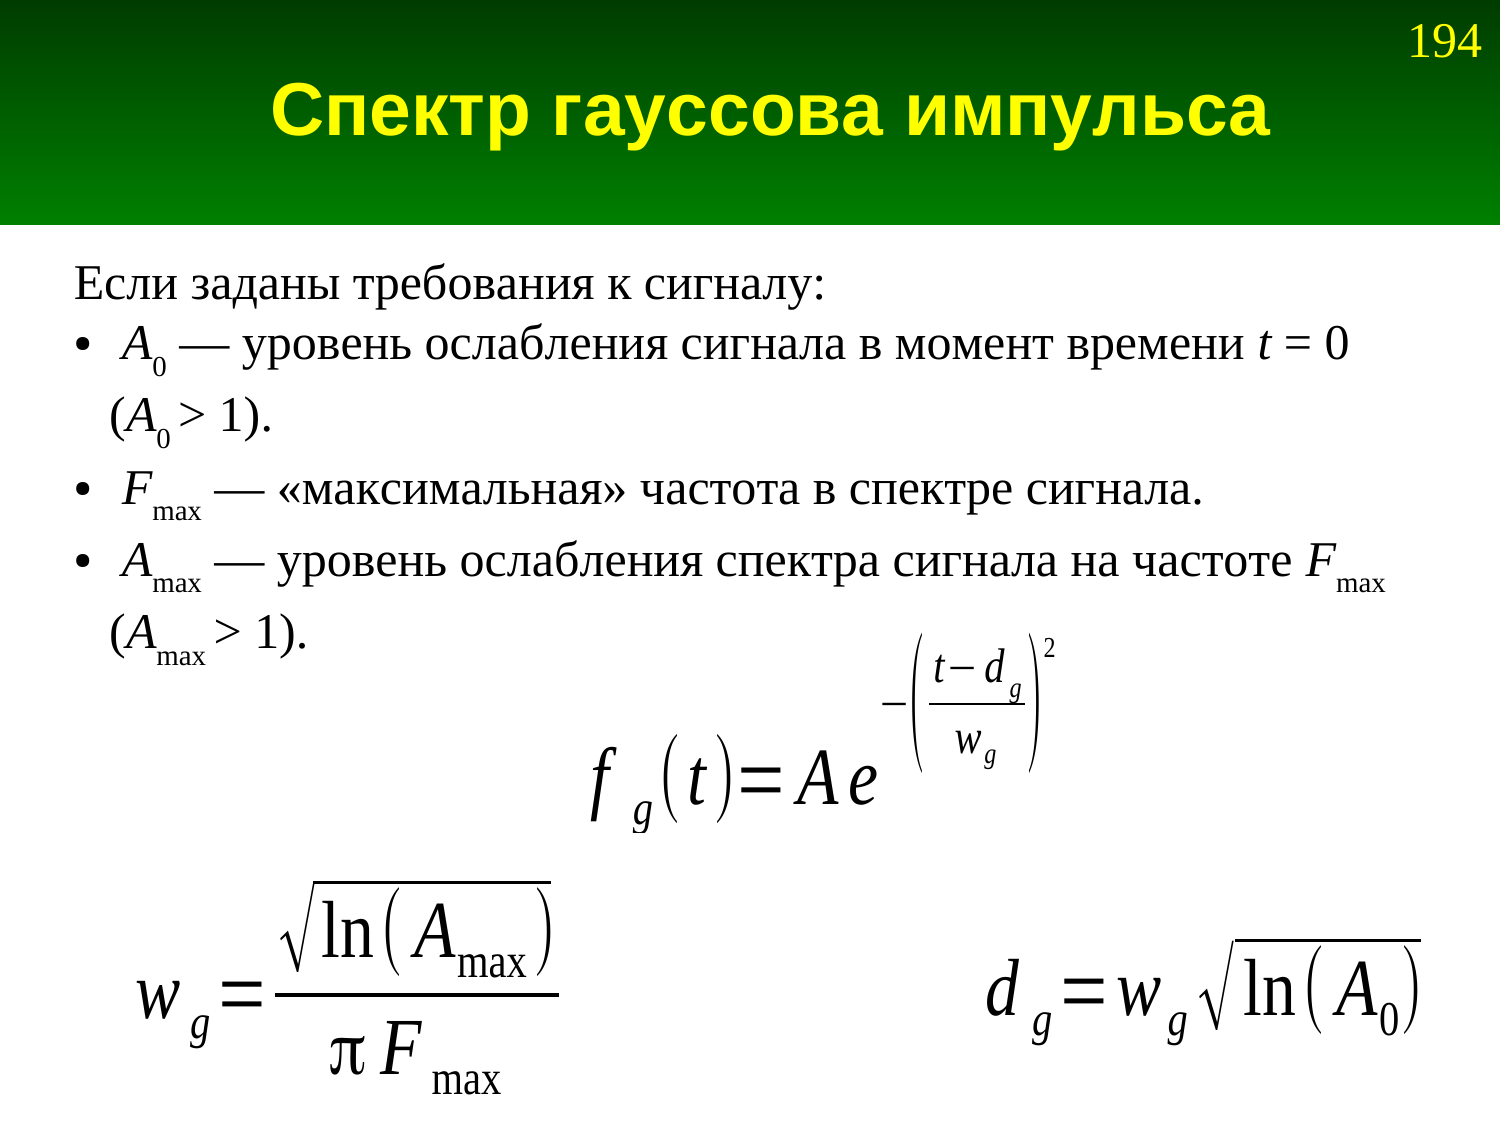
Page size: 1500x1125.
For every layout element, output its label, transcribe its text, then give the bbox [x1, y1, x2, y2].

chart [968, 934, 1441, 1047]
title Спектр гауссова импульса [100, 7, 1441, 204]
text_box Если заданы требования к сигналу: A0 — уровень ослабления сигнала в момент времени t = 0 (A0 > 1). Fmax — «максимальная» частота в спектре сигнала. Amax — уровень ослабления спектра сигнала на частоте Fmax (Amax > 1). [59, 242, 1409, 679]
chart [118, 876, 577, 1105]
chart [560, 631, 1073, 833]
